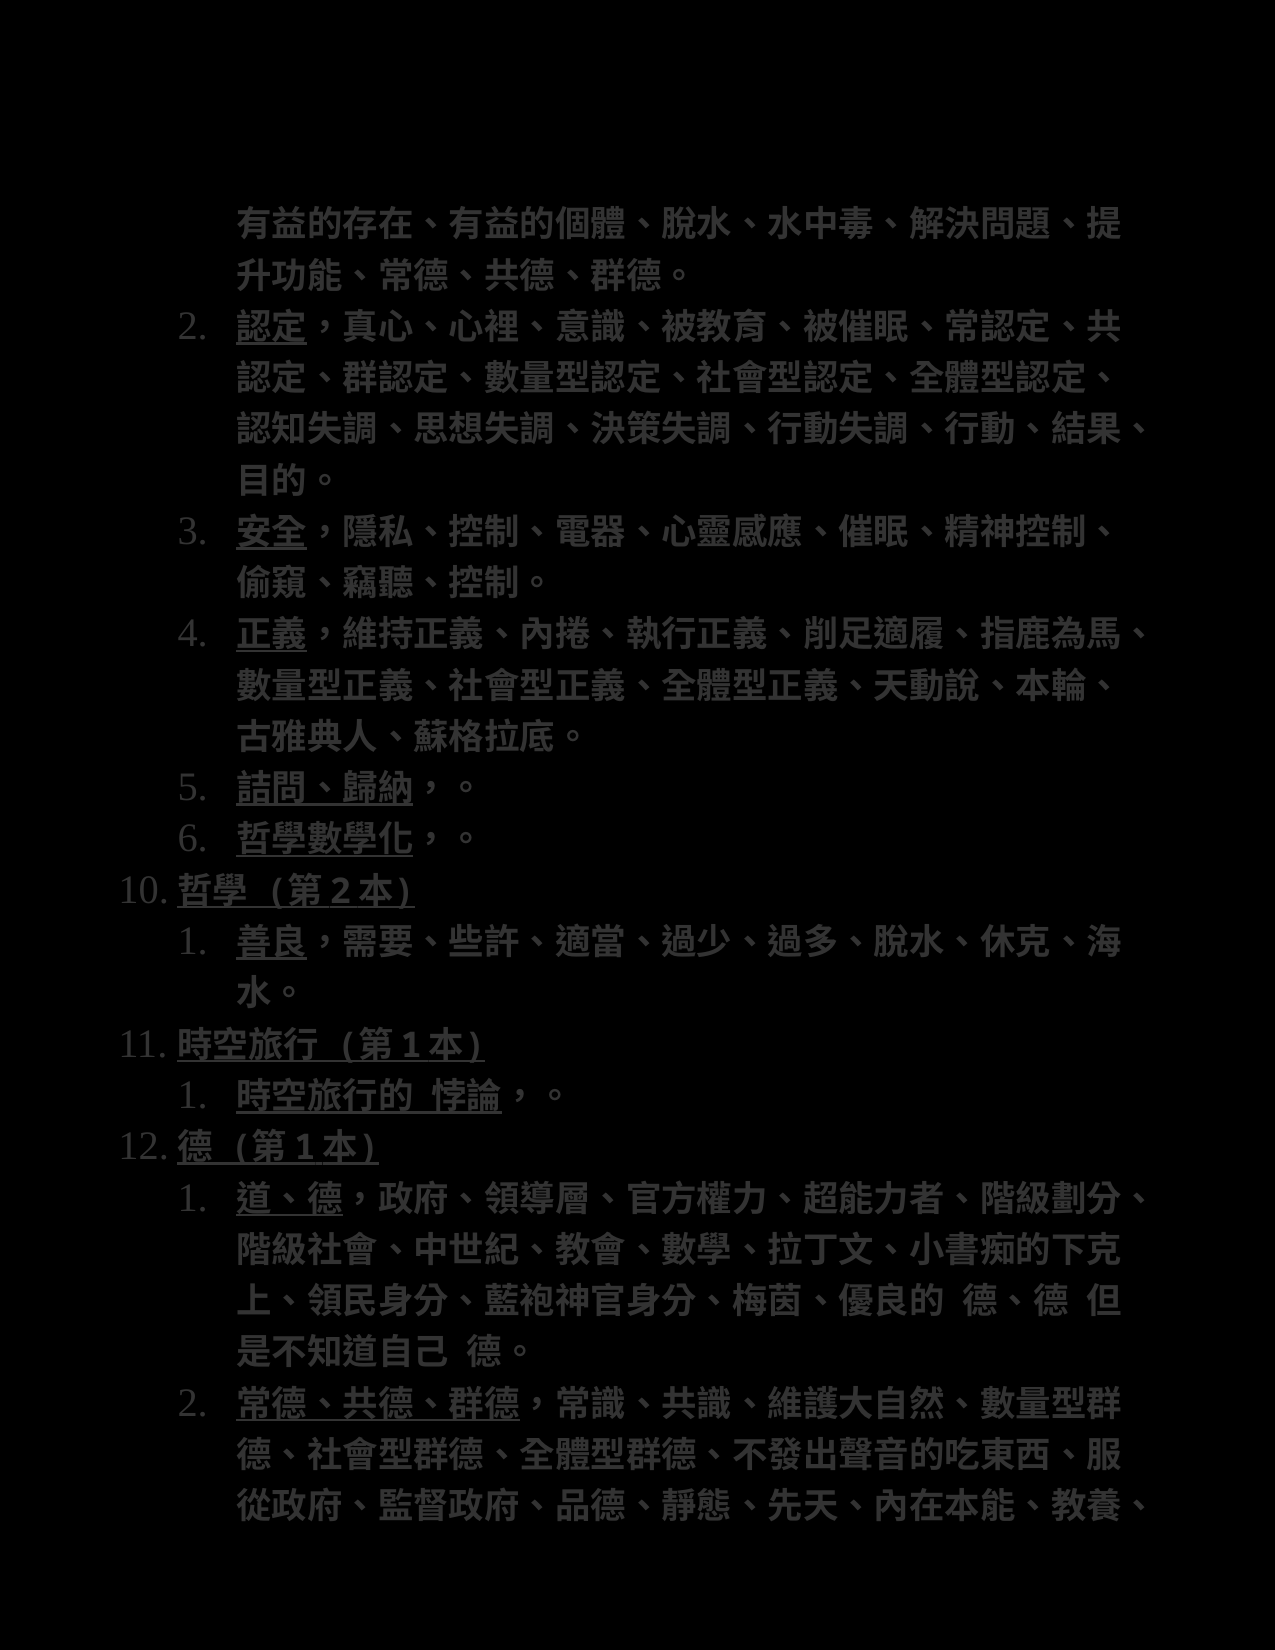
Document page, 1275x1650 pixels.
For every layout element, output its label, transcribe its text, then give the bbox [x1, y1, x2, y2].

list 哲學 (第2本) [118, 862, 1157, 913]
list 正義，維持正義、內捲、執行正義、削足適履、指鹿為馬、數量型正義、社會型正義、全體型正義、天動說、本輪、古雅典人、蘇格拉底。 [177, 606, 1157, 759]
list 時空旅行的 悖論，。 [177, 1067, 1157, 1118]
list 認定，真心、心裡、意識、被教育、被催眠、常認定、共認定、群認定、數量型認定、社會型認定、全體型認定、認知失調、思想失調、決策失調、行動失調、行動、結果、目的。 [177, 298, 1157, 503]
list 哲學數學化，。 [177, 811, 1157, 862]
list 德 (第1本) [118, 1118, 1157, 1170]
list 有益的存在、有益的個體、脫水、水中毒、解決問題、提升功能、常德、共德、群德。 [177, 196, 1157, 298]
list 善良，需要、些許、適當、過少、過多、脫水、休克、海水。 [177, 913, 1157, 1016]
list 時空旅行 (第1本) [118, 1016, 1157, 1067]
list 道、德，政府、領導層、官方權力、超能力者、階級劃分、階級社會、中世紀、教會、數學、拉丁文、小書痴的下克上、領民身分、藍袍神官身分、梅茵、優良的 德、德 但是不知道自己 德。 [177, 1170, 1157, 1375]
list 詰問、歸納，。 [177, 759, 1157, 811]
list 安全，隱私、控制、電器、心靈感應、催眠、精神控制、偷窺、竊聽、控制。 [177, 503, 1157, 606]
list 常德、共德、群德，常識、共識、維護大自然、數量型群德、社會型群德、全體型群德、不發出聲音的吃東西、服從政府、監督政府、品德、靜態、先天、內在本能、教養、 [177, 1375, 1157, 1529]
